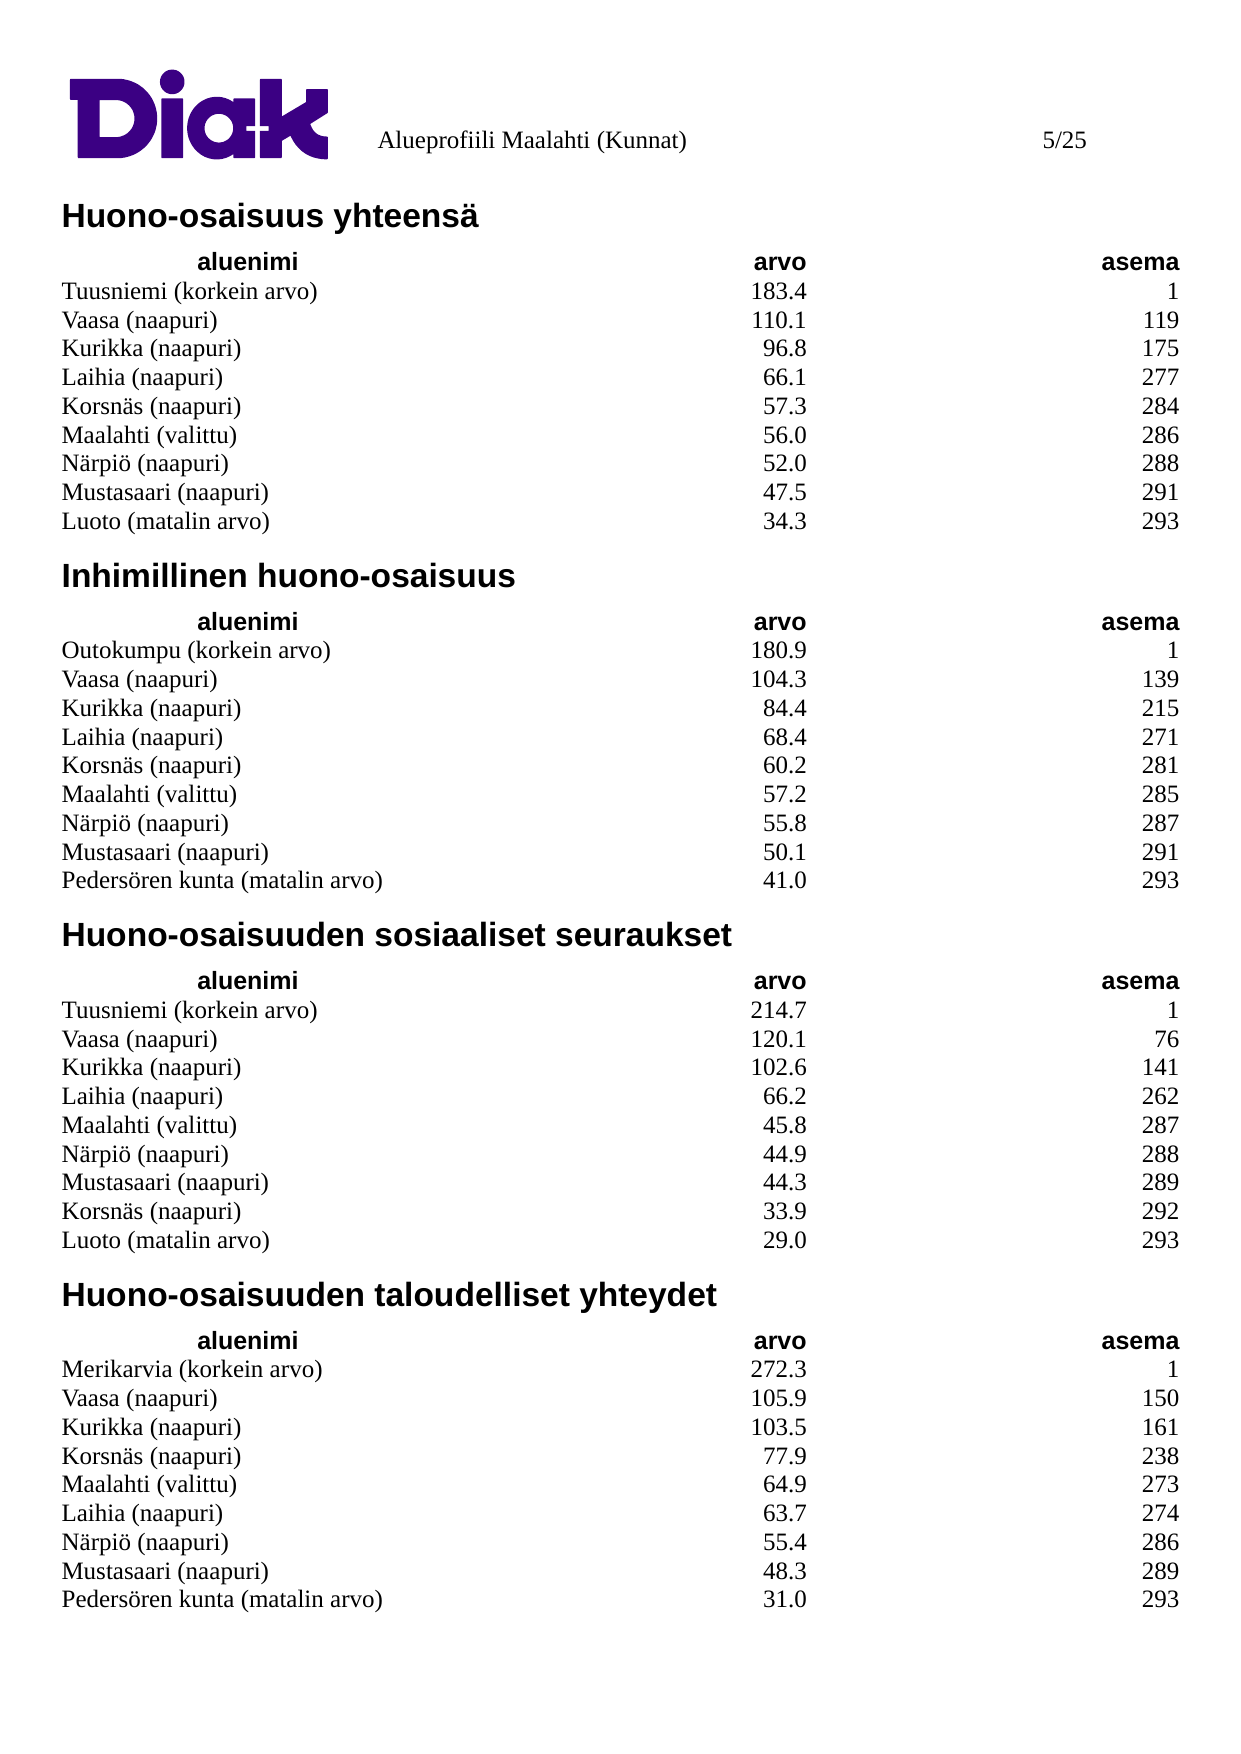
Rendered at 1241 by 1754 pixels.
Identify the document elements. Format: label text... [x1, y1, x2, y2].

table_cell 180.9 [434, 636, 806, 664]
table_cell 34.3 [434, 506, 806, 535]
table_header arvo [434, 607, 806, 636]
table_cell 273 [806, 1470, 1179, 1498]
table_cell Mustasaari (naapuri) [61, 837, 434, 866]
table_cell Laihia (naapuri) [61, 1081, 434, 1110]
table_cell 44.3 [434, 1168, 806, 1196]
table_cell 289 [806, 1168, 1179, 1196]
table_cell 1 [806, 1355, 1179, 1383]
table_cell 84.4 [434, 693, 806, 722]
table_cell Närpiö (naapuri) [61, 1527, 434, 1556]
table_cell Laihia (naapuri) [61, 722, 434, 751]
table_cell 293 [806, 1225, 1179, 1254]
table_cell 66.1 [434, 362, 806, 391]
table_cell 44.9 [434, 1139, 806, 1167]
table_cell 139 [806, 664, 1179, 693]
table_cell Tuusniemi (korkein arvo) [61, 995, 434, 1024]
table_cell 292 [806, 1196, 1179, 1225]
table_cell Korsnäs (naapuri) [61, 751, 434, 779]
table_cell Outokumpu (korkein arvo) [61, 636, 434, 664]
table_cell 293 [806, 506, 1179, 535]
table_cell 119 [806, 305, 1179, 333]
table_header asema [806, 966, 1179, 995]
table_cell Merikarvia (korkein arvo) [61, 1355, 434, 1383]
table_cell 105.9 [434, 1383, 806, 1412]
table_cell Vaasa (naapuri) [61, 1383, 434, 1412]
table_cell Närpiö (naapuri) [61, 449, 434, 477]
table_cell 289 [806, 1556, 1179, 1584]
table_cell Kurikka (naapuri) [61, 334, 434, 362]
table_cell Vaasa (naapuri) [61, 305, 434, 333]
table_cell Kurikka (naapuri) [61, 693, 434, 722]
table_cell 47.5 [434, 477, 806, 506]
subtitle Inhimillinen huono-osaisuus [61, 556, 1179, 594]
table_cell 63.7 [434, 1498, 806, 1527]
table_cell Laihia (naapuri) [61, 1498, 434, 1527]
table_cell 103.5 [434, 1412, 806, 1441]
table_cell 31.0 [434, 1585, 806, 1613]
table_cell 287 [806, 1110, 1179, 1139]
table_header asema [806, 1326, 1179, 1354]
table_cell 64.9 [434, 1470, 806, 1498]
table_cell Pedersören kunta (matalin arvo) [61, 1585, 434, 1613]
table_cell 68.4 [434, 722, 806, 751]
table_cell 141 [806, 1053, 1179, 1081]
table_cell 293 [806, 1585, 1179, 1613]
table_cell 56.0 [434, 420, 806, 448]
table_cell 120.1 [434, 1024, 806, 1052]
table_cell 150 [806, 1383, 1179, 1412]
table_cell 1 [806, 636, 1179, 664]
table_cell 214.7 [434, 995, 806, 1024]
table_cell Maalahti (valittu) [61, 420, 434, 448]
table_cell Mustasaari (naapuri) [61, 1168, 434, 1196]
table_cell Mustasaari (naapuri) [61, 477, 434, 506]
table_cell Mustasaari (naapuri) [61, 1556, 434, 1584]
table_cell 77.9 [434, 1441, 806, 1469]
table_header arvo [434, 966, 806, 995]
table_cell Vaasa (naapuri) [61, 1024, 434, 1052]
table_cell 288 [806, 449, 1179, 477]
table_header asema [806, 607, 1179, 636]
table_cell Korsnäs (naapuri) [61, 1441, 434, 1469]
table_cell 57.2 [434, 779, 806, 808]
table_cell 110.1 [434, 305, 806, 333]
table_cell 238 [806, 1441, 1179, 1469]
table_cell 52.0 [434, 449, 806, 477]
table_header asema [806, 247, 1179, 276]
table_cell 161 [806, 1412, 1179, 1441]
table_cell 104.3 [434, 664, 806, 693]
table_cell 286 [806, 420, 1179, 448]
table_header aluenimi [61, 607, 434, 636]
table_cell 271 [806, 722, 1179, 751]
table_cell 41.0 [434, 866, 806, 894]
table_cell Närpiö (naapuri) [61, 808, 434, 837]
table_cell Laihia (naapuri) [61, 362, 434, 391]
table_cell 284 [806, 391, 1179, 420]
subtitle Huono-osaisuuden taloudelliset yhteydet [61, 1274, 1179, 1313]
table_cell Korsnäs (naapuri) [61, 391, 434, 420]
table_cell Tuusniemi (korkein arvo) [61, 276, 434, 305]
table_cell 76 [806, 1024, 1179, 1052]
table_cell 60.2 [434, 751, 806, 779]
table_header aluenimi [61, 966, 434, 995]
table_cell 57.3 [434, 391, 806, 420]
table_cell Luoto (matalin arvo) [61, 1225, 434, 1254]
table_cell 291 [806, 837, 1179, 866]
table_header arvo [434, 1326, 806, 1354]
table_cell 293 [806, 866, 1179, 894]
table_cell 55.4 [434, 1527, 806, 1556]
table_cell Närpiö (naapuri) [61, 1139, 434, 1167]
table_cell 274 [806, 1498, 1179, 1527]
table_cell Kurikka (naapuri) [61, 1053, 434, 1081]
table_header aluenimi [61, 247, 434, 276]
table_header arvo [434, 247, 806, 276]
table_cell 286 [806, 1527, 1179, 1556]
table_cell 1 [806, 995, 1179, 1024]
table_cell Maalahti (valittu) [61, 1470, 434, 1498]
table_cell 50.1 [434, 837, 806, 866]
table_cell 48.3 [434, 1556, 806, 1584]
table_cell 288 [806, 1139, 1179, 1167]
table_cell Maalahti (valittu) [61, 1110, 434, 1139]
table_cell Kurikka (naapuri) [61, 1412, 434, 1441]
table_cell Vaasa (naapuri) [61, 664, 434, 693]
table_cell 183.4 [434, 276, 806, 305]
table_cell 102.6 [434, 1053, 806, 1081]
table_cell 29.0 [434, 1225, 806, 1254]
table_cell 291 [806, 477, 1179, 506]
table_cell 287 [806, 808, 1179, 837]
table_cell 285 [806, 779, 1179, 808]
table_cell 96.8 [434, 334, 806, 362]
subtitle Huono-osaisuus yhteensä [61, 196, 1179, 235]
table_cell 45.8 [434, 1110, 806, 1139]
table_cell 272.3 [434, 1355, 806, 1383]
table_cell Korsnäs (naapuri) [61, 1196, 434, 1225]
table_cell 262 [806, 1081, 1179, 1110]
subtitle Huono-osaisuuden sosiaaliset seuraukset [61, 915, 1179, 954]
table_cell Maalahti (valittu) [61, 779, 434, 808]
table_cell 1 [806, 276, 1179, 305]
table_cell 277 [806, 362, 1179, 391]
table_cell 33.9 [434, 1196, 806, 1225]
table_cell 66.2 [434, 1081, 806, 1110]
table_cell 55.8 [434, 808, 806, 837]
table_header aluenimi [61, 1326, 434, 1354]
table_cell Luoto (matalin arvo) [61, 506, 434, 535]
table_cell Pedersören kunta (matalin arvo) [61, 866, 434, 894]
table_cell 215 [806, 693, 1179, 722]
table_cell 281 [806, 751, 1179, 779]
table_cell 175 [806, 334, 1179, 362]
